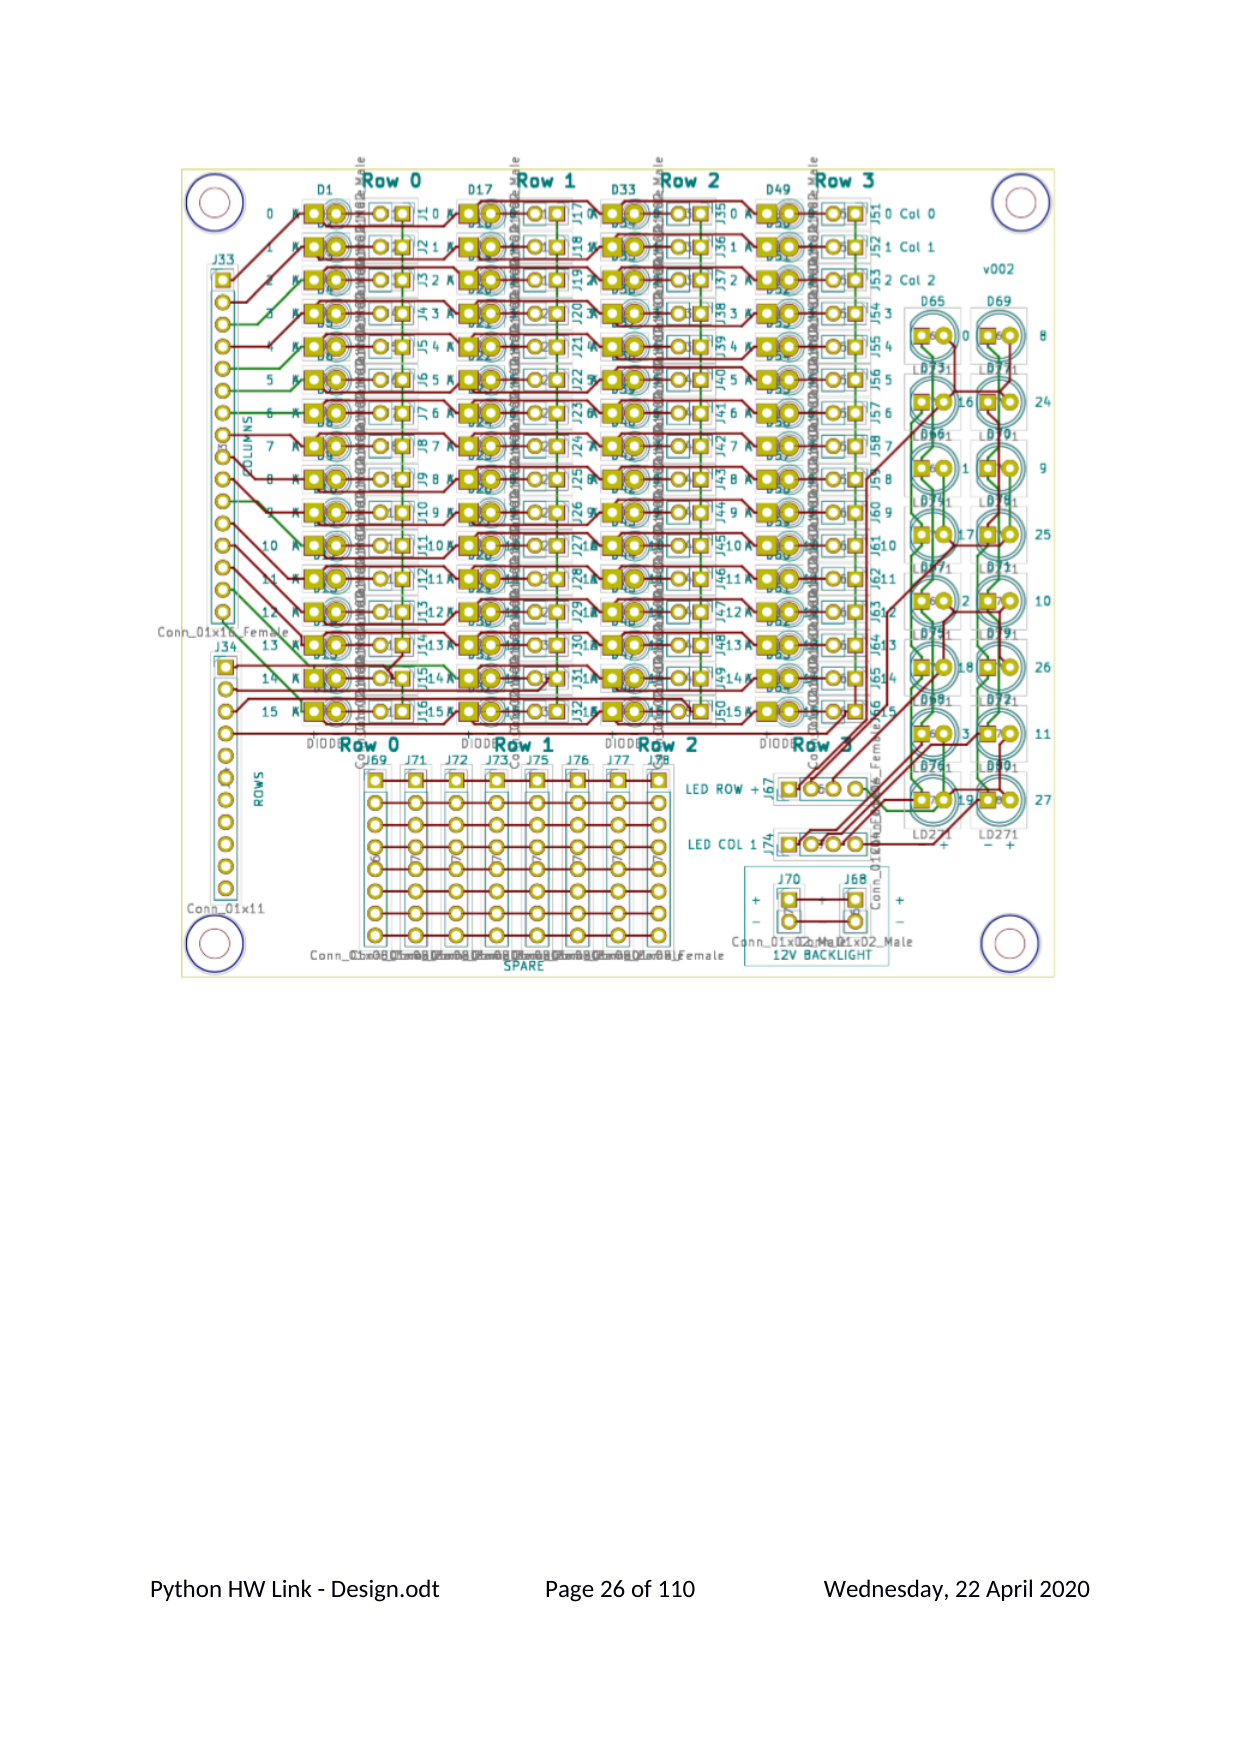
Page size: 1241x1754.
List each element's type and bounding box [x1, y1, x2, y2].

picture [150, 150, 1091, 1002]
